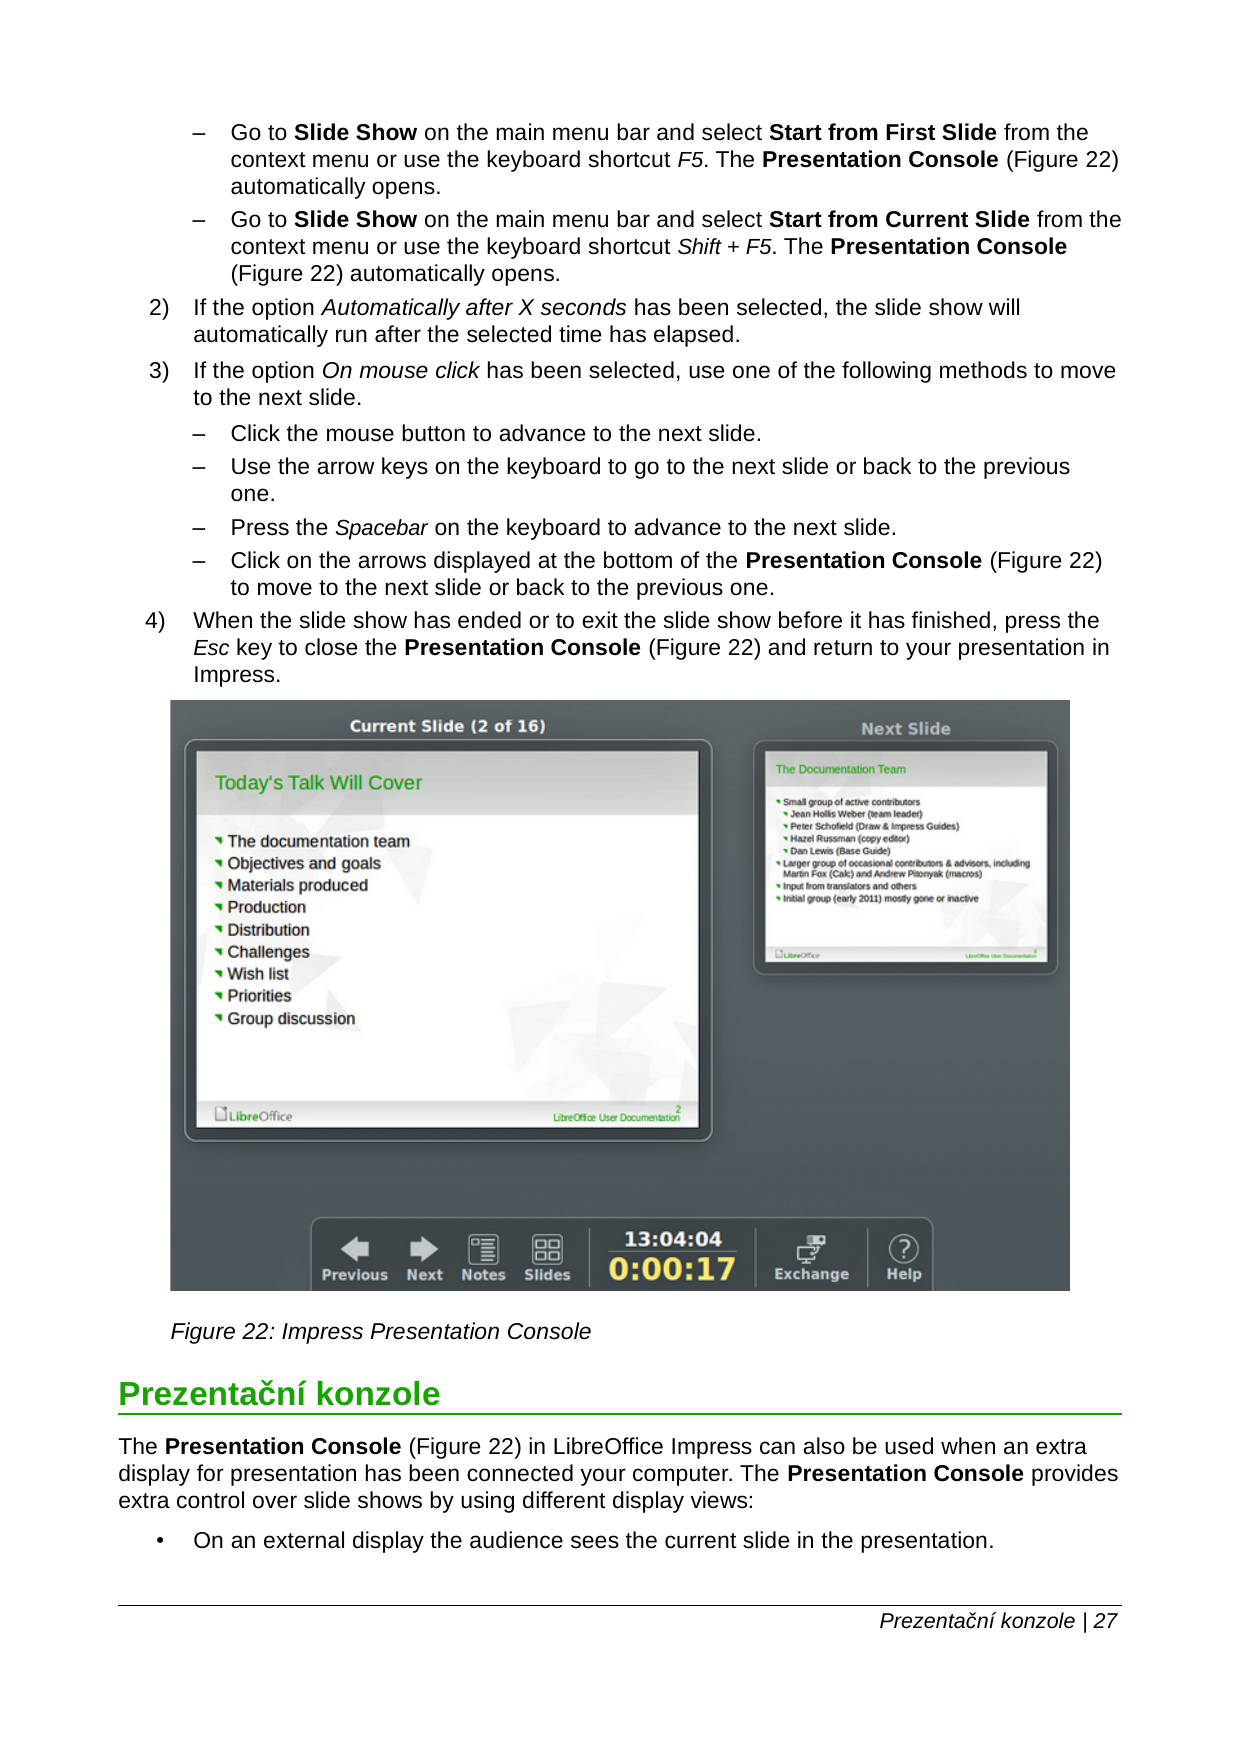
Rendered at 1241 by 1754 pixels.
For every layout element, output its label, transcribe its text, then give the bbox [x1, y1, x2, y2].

list Go to Slide Show on the main menu bar and select Start from Current Slide from the context menu or use the keyboard shortcut Shift + F5. The Presentation Console (Figure 22) automatically opens. [192, 206, 1122, 287]
list Click the mouse button to advance to the next slide. [192, 419, 1122, 446]
list If the option On mouse click has been selected, use one of the following methods to move to the next slide. [169, 356, 1122, 410]
picture [170, 700, 1070, 1291]
list Click on the arrows displayed at the bottom of the Presentation Console (Figure 22) to move to the next slide or back to the previous one. [192, 546, 1122, 600]
text Figure 22: Impress Presentation Console [170, 1291, 1070, 1344]
list Go to Slide Show on the main menu bar and select Start from First Slide from the context menu or use the keyboard shortcut F5. The Presentation Console (Figure 22) automatically opens. [192, 118, 1122, 199]
list On an external display the audience sees the current slide in the presentation. [156, 1526, 1122, 1553]
subtitle Prezentační konzole [118, 1374, 1122, 1413]
list Use the arrow keys on the keyboard to go to the next slide or back to the previous one. [192, 452, 1122, 507]
text The Presentation Console (Figure 22) in LibreOffice Impress can also be used when an extra display for presentation has been connected your computer. The Presentation Console provides extra control over slide shows by using different display views: [118, 1432, 1122, 1514]
list If the option Automatically after X seconds has been selected, the slide show will automatically run after the selected time has elapsed. [169, 293, 1122, 347]
list When the slide show has ended or to exit the slide show before it has finished, press the Esc key to close the Presentation Console (Figure 22) and return to your presentation in Impress. [165, 607, 1122, 688]
list Press the Spacebar on the keyboard to advance to the next slide. [192, 513, 1122, 540]
